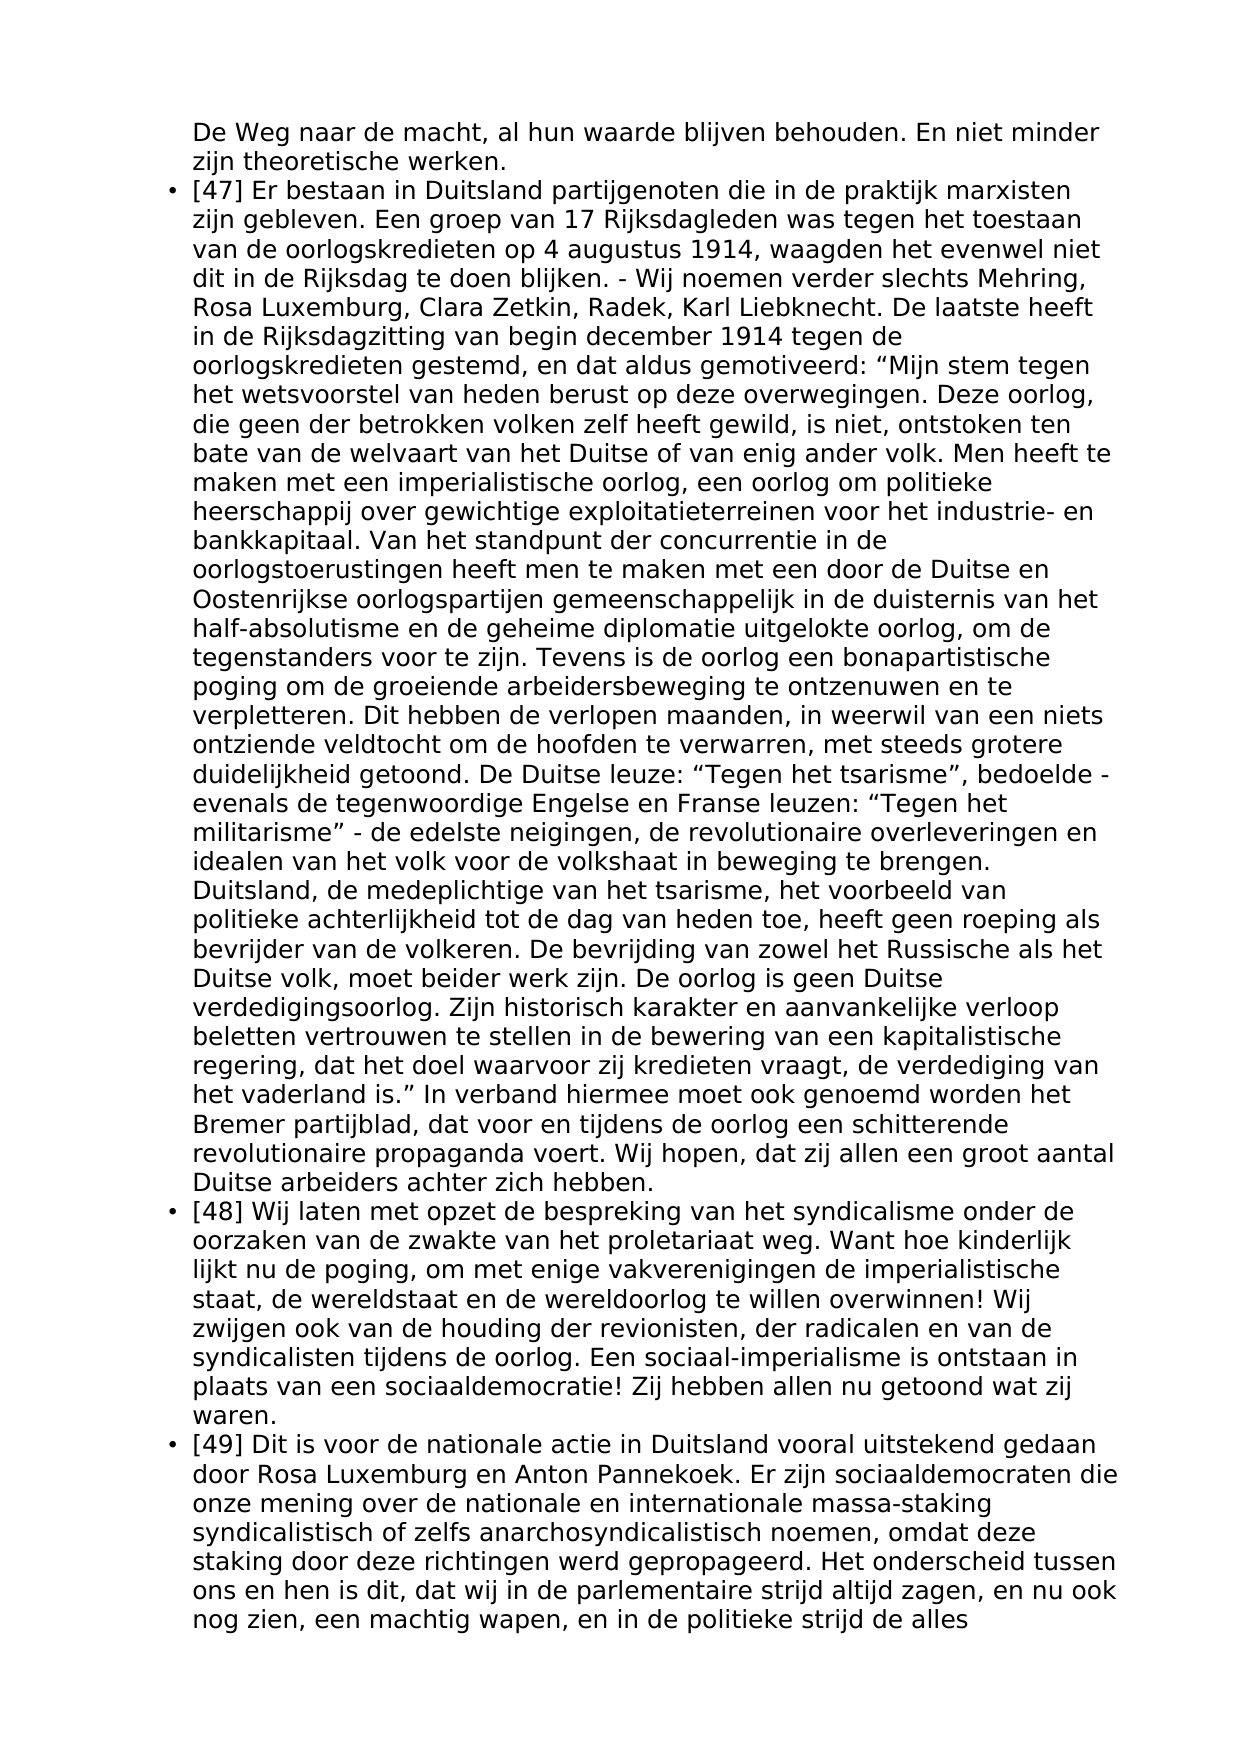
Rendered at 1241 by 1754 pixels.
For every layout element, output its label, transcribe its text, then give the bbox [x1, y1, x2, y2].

list [48] Wij laten met opzet de bespreking van het syndicalisme onder de oorzaken van de zwakte van het proletariaat weg. Want hoe kinderlijk lijkt nu de poging, om met enige vakverenigingen de imperialistische staat, de wereldstaat en de wereldoorlog te willen overwinnen! Wij zwijgen ook van de houding der revionisten, der radicalen en van de syndicalisten tijdens de oorlog. Een sociaal-imperialisme is ontstaan in plaats van een sociaaldemocratie! Zij hebben allen nu getoond wat zij waren. [177, 1197, 1122, 1431]
list [47] Er bestaan in Duitsland partijgenoten die in de praktijk marxisten zijn gebleven. Een groep van 17 Rijksdagleden was tegen het toestaan van de oorlogskredieten op 4 augustus 1914, waagden het evenwel niet dit in de Rijksdag te doen blijken. - Wij noemen verder slechts Mehring, Rosa Luxemburg, Clara Zetkin, Radek, Karl Liebknecht. De laatste heeft in de Rijksdagzitting van begin december 1914 tegen de oorlogskredieten gestemd, en dat aldus gemotiveerd: “Mijn stem tegen het wetsvoorstel van heden berust op deze overwegingen. Deze oorlog, die geen der betrokken volken zelf heeft gewild, is niet, ontstoken ten bate van de welvaart van het Duitse of van enig ander volk. Men heeft te maken met een imperialistische oorlog, een oorlog om politieke heerschappij over gewichtige exploitatieterreinen voor het industrie- en bankkapitaal. Van het standpunt der concurrentie in de oorlogstoerustingen heeft men te maken met een door de Duitse en Oostenrijkse oorlogspartijen gemeenschappelijk in de duisternis van het half-absolutisme en de geheime diplomatie uitgelokte oorlog, om de tegenstanders voor te zijn. Tevens is de oorlog een bonapartistische poging om de groeiende arbeidersbeweging te ontzenuwen en te verpletteren. Dit hebben de verlopen maanden, in weerwil van een niets ontziende veldtocht om de hoofden te verwarren, met steeds grotere duidelijkheid getoond. De Duitse leuze: “Tegen het tsarisme”, bedoelde - evenals de tegenwoordige Engelse en Franse leuzen: “Tegen het militarisme” - de edelste neigingen, de revolutionaire overleveringen en idealen van het volk voor de volkshaat in beweging te brengen. Duitsland, de medeplichtige van het tsarisme, het voorbeeld van politieke achterlijkheid tot de dag van heden toe, heeft geen roeping als bevrijder van de volkeren. De bevrijding van zowel het Russische als het Duitse volk, moet beider werk zijn. De oorlog is geen Duitse verdedigingsoorlog. Zijn historisch karakter en aanvankelijke verloop beletten vertrouwen te stellen in de bewering van een kapitalistische regering, dat het doel waarvoor zij kredieten vraagt, de verdediging van het vaderland is.” In verband hiermee moet ook genoemd worden het Bremer partijblad, dat voor en tijdens de oorlog een schitterende revolutionaire propaganda voert. Wij hopen, dat zij allen een groot aantal Duitse arbeiders achter zich hebben. [177, 176, 1122, 1197]
list De Weg naar de macht, al hun waarde blijven behouden. En niet minder zijn theoretische werken. [177, 118, 1122, 176]
list [49] Dit is voor de nationale actie in Duitsland vooral uitstekend gedaan door Rosa Luxemburg en Anton Pannekoek. Er zijn sociaaldemocraten die onze mening over de nationale en internationale massa-staking syndicalistisch of zelfs anarchosyndicalistisch noemen, omdat deze staking door deze richtingen werd gepropageerd. Het onderscheid tussen ons en hen is dit, dat wij in de parlementaire strijd altijd zagen, en nu ook nog zien, een machtig wapen, en in de politieke strijd de alles [177, 1431, 1122, 1635]
